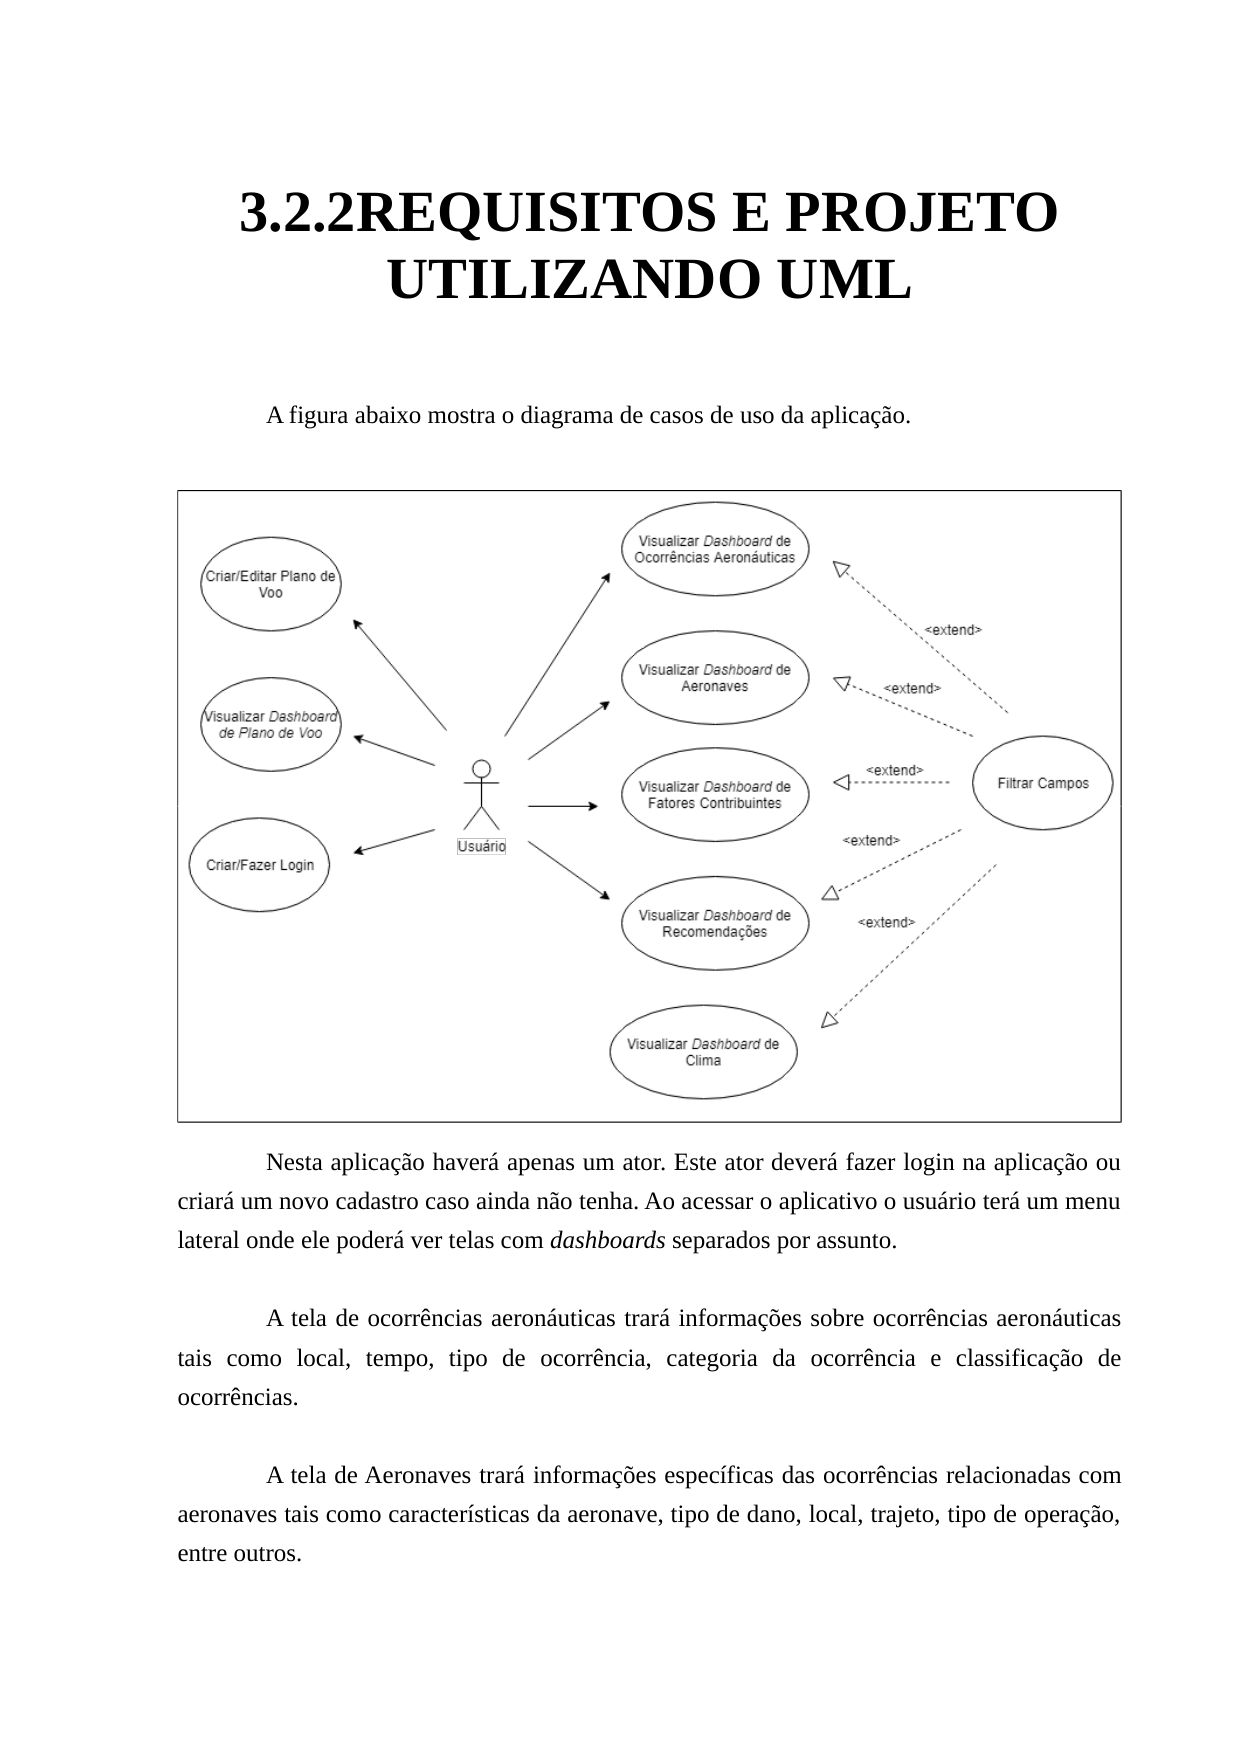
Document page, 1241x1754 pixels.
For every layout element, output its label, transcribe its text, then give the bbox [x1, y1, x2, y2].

text Nesta aplicação haverá apenas um ator. Este ator deverá fazer login na aplicação ou criará um novo cadastro caso ainda não tenha. Ao acessar o aplicativo o usuário terá um menu lateral onde ele poderá ver telas com dashboards separados por assunto. [177, 1137, 1122, 1254]
text A tela de ocorrências aeronáuticas trará informações sobre ocorrências aeronáuticas tais como local, tempo, tipo de ocorrência, categoria da ocorrência e classificação de ocorrências. [177, 1303, 1122, 1410]
text A figura abaixo mostra o diagrama de casos de uso da aplicação. [177, 400, 1122, 429]
text A tela de Aeronaves trará informações específicas das ocorrências relacionadas com aeronaves tais como características da aeronave, tipo de dano, local, trajeto, tipo de operação, entre outros. [177, 1460, 1122, 1567]
subtitle Requisitos e Projeto Utilizando UML [177, 177, 1122, 311]
